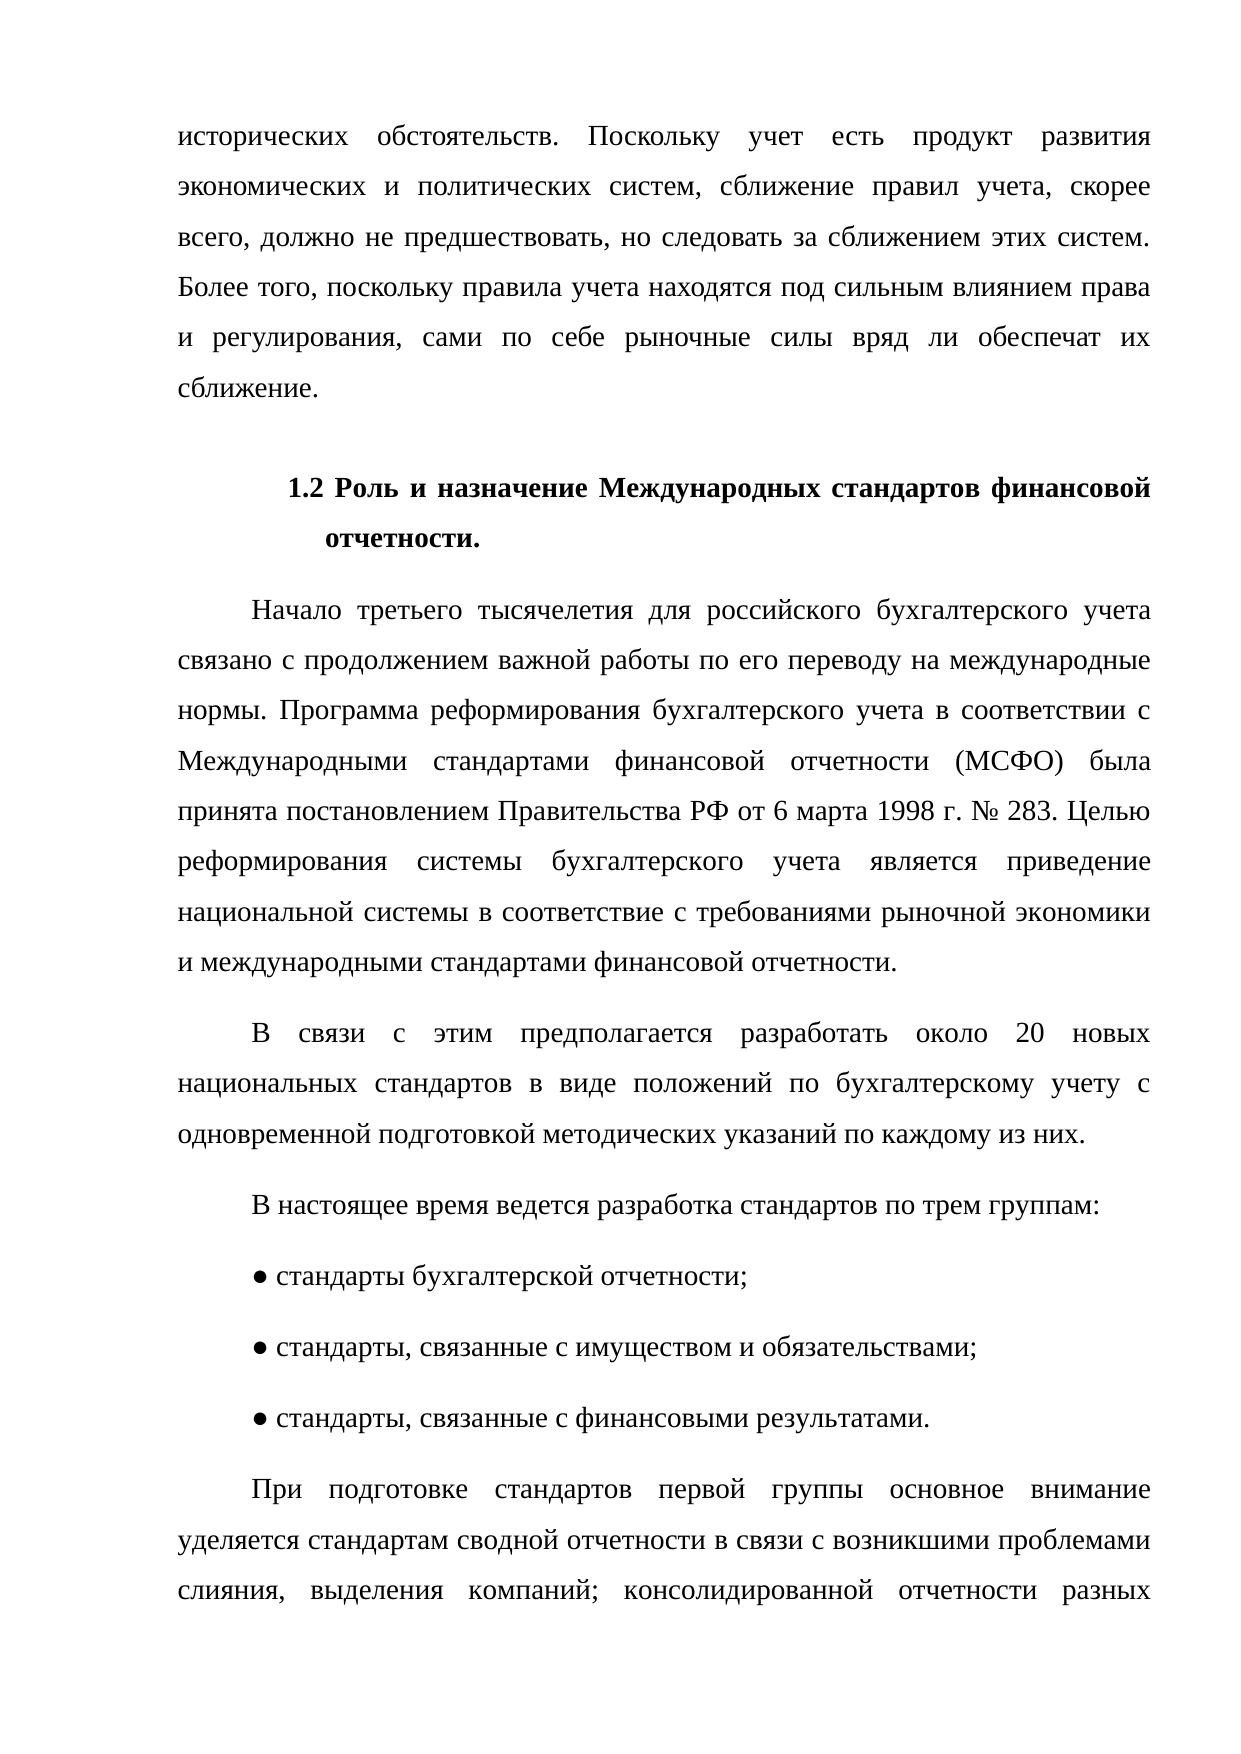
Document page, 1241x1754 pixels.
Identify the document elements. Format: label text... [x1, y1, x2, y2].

text ● стандарты бухгалтерской отчетности; [177, 1258, 1152, 1292]
text В настоящее время ведется разработка стандартов по трем группам: [177, 1187, 1152, 1220]
text В связи с этим предполагается разработать около 20 новых национальных стандартов в виде положений по бухгалтерскому учету с одновременной подготовкой методических указаний по каждому из них. [177, 1015, 1152, 1149]
text ● стандарты, связанные с имуществом и обязательствами; [177, 1329, 1152, 1363]
text При подготовке стандартов первой группы основное внимание уделяется стандартам сводной отчетности в связи с возникшими проблемами слияния, выделения компаний; консолидированной отчетности разных [177, 1471, 1152, 1606]
text ● стандарты, связанные с финансовыми результатами. [177, 1400, 1152, 1434]
text исторических обстоятельств. Поскольку учет есть продукт развития экономических и политических систем, сближение правил учета, скорее всего, должно не предшествовать, но следовать за сближением этих систем. Более того, поскольку правила учета находятся под сильным влиянием права и регулирования, сами по себе рыночные силы вряд ли обеспечат их сближение. [177, 118, 1152, 403]
text 1.2 Роль и назначение Международных стандартов финансовой отчетности. [287, 470, 1152, 554]
text Начало третьего тысячелетия для российского бухгалтерского учета связано с продолжением важной работы по его переводу на международные нормы. Программа реформирования бухгалтерского учета в соответствии с Международными стандартами финансовой отчетности (МСФО) была принята постановлением Правительства РФ от 6 марта 1998 г. № 283. Целью реформирования системы бухгалтерского учета является приведение национальной системы в соответствие с требованиями рыночной экономики и международными стандартами финансовой отчетности. [177, 592, 1152, 977]
